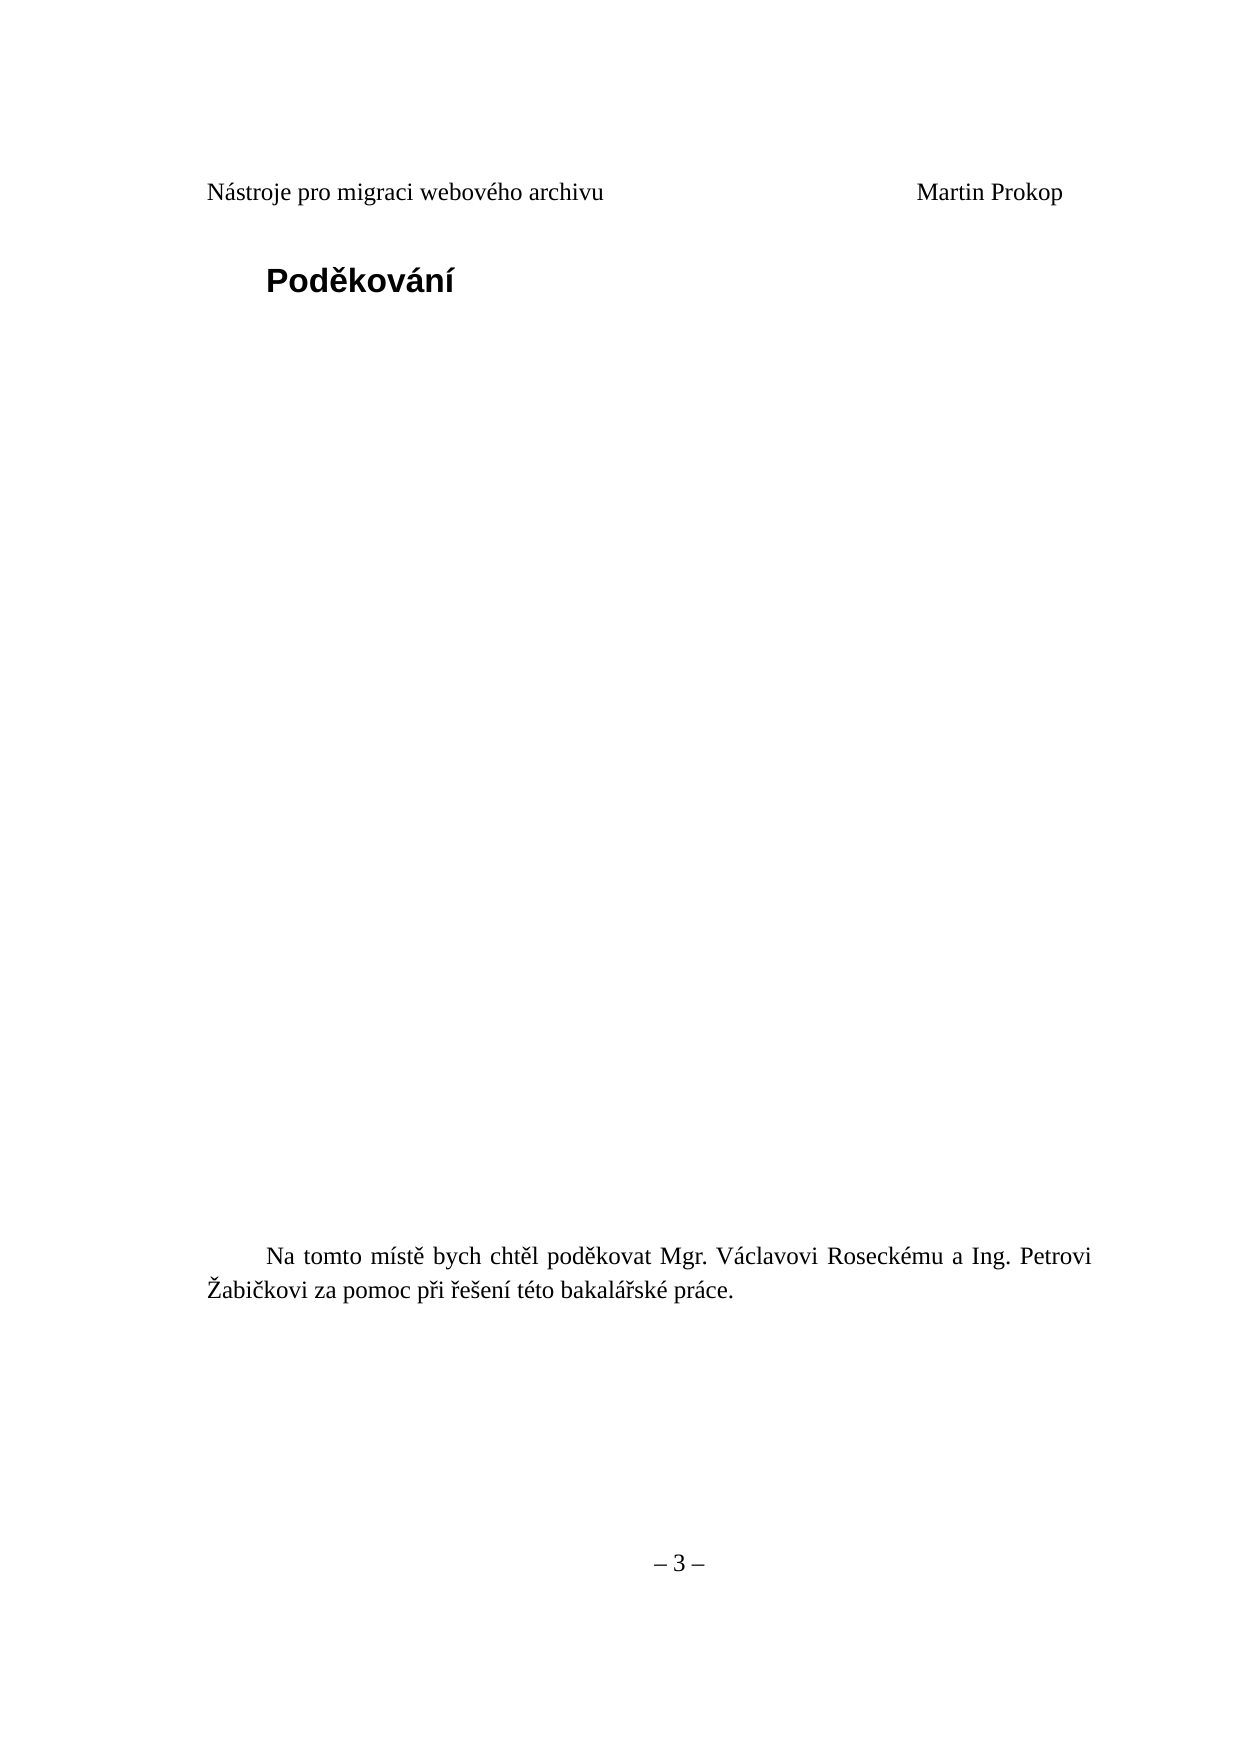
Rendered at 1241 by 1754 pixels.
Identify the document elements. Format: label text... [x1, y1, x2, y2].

subtitle Poděkování [207, 260, 1093, 299]
subtitle Na tomto místě bych chtěl poděkovat Mgr. Václavovi Roseckému a Ing. Petrovi Žabičkovi za pomoc při řešení této bakalářské práce. [207, 1241, 1093, 1304]
